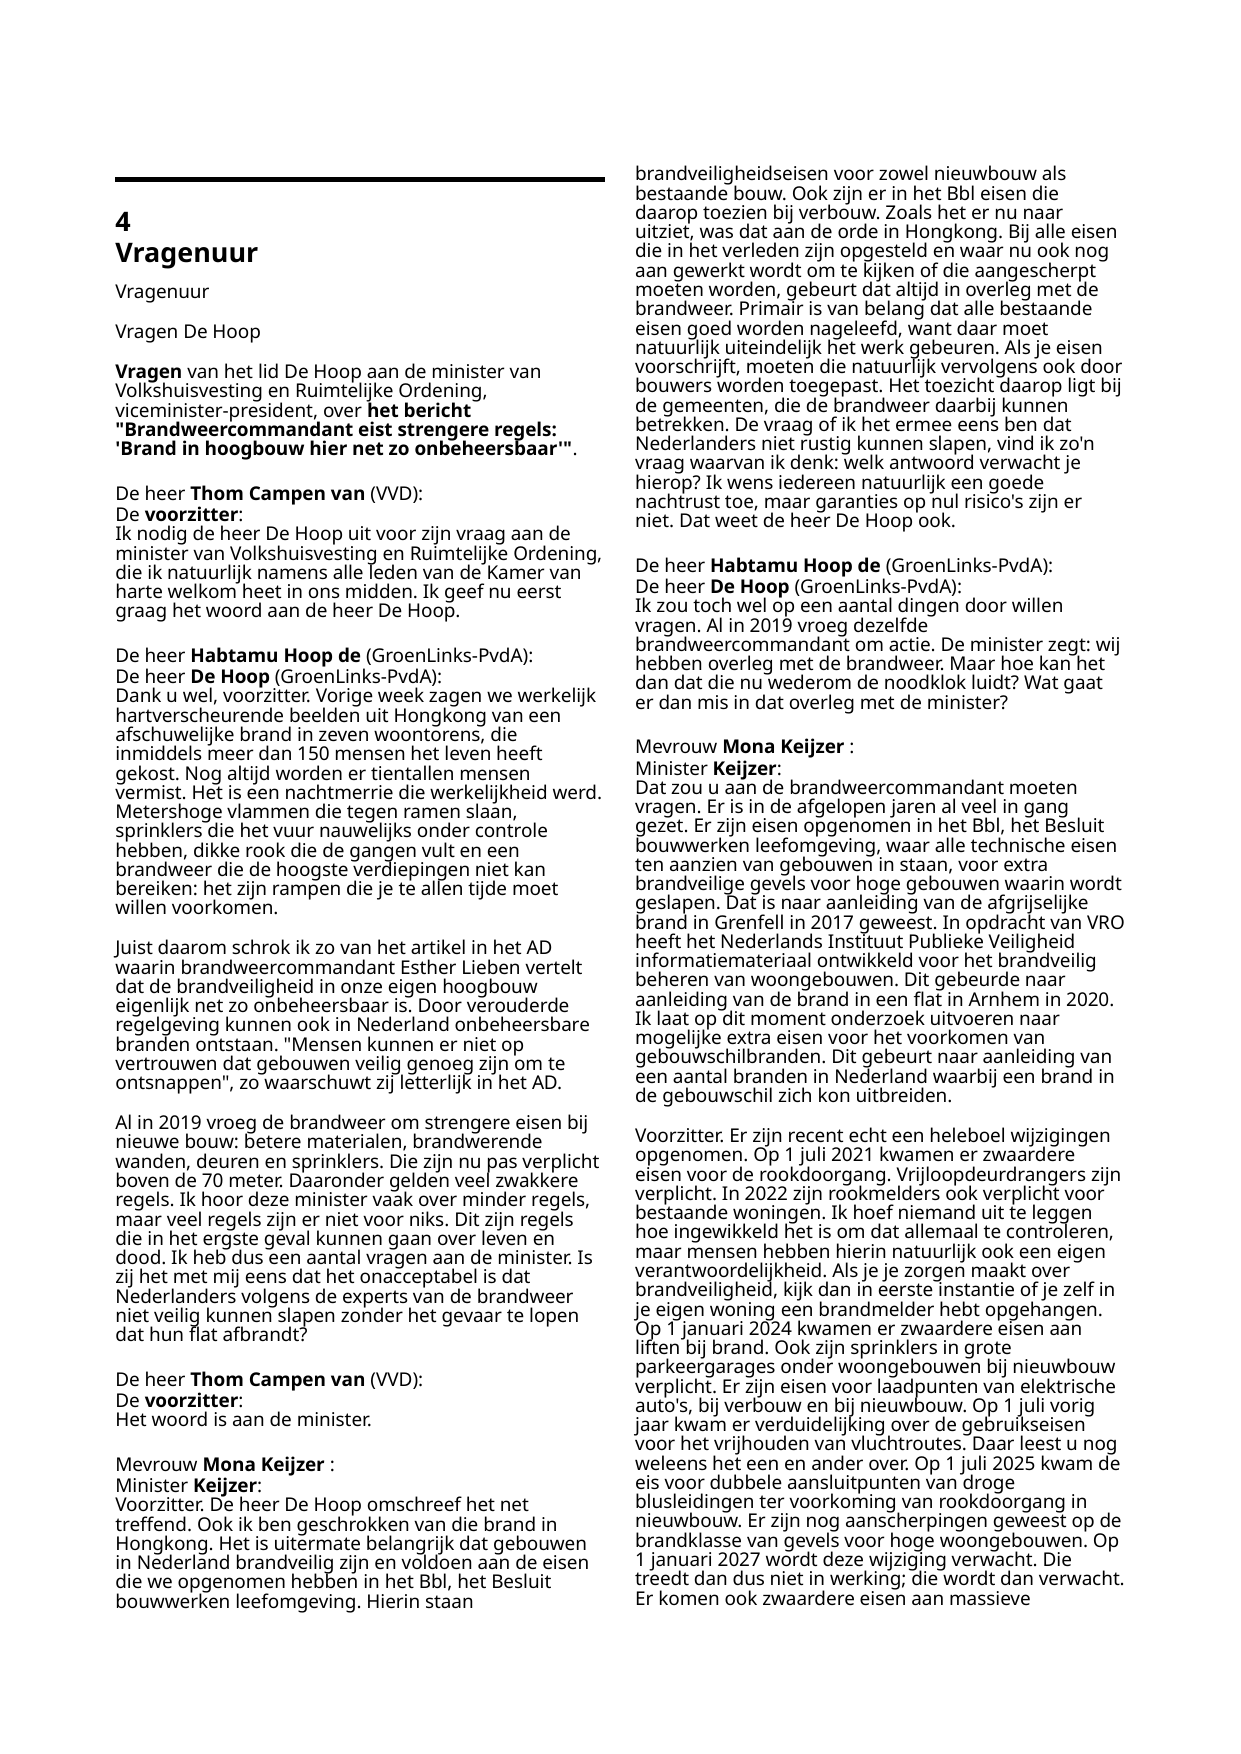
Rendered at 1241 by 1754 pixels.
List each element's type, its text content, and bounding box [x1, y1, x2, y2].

text Minister Keijzer: [115, 1477, 605, 1496]
text De heer Habtamu Hoop de (GroenLinks-PvdA): [635, 552, 1125, 578]
text Mevrouw Mona Keijzer : [635, 734, 1125, 759]
text Vragenuur [115, 239, 605, 283]
text Het woord is aan de minister. [115, 1411, 605, 1431]
text Vragen De Hoop [115, 323, 605, 342]
text De heer Thom Campen van (VVD): [115, 480, 605, 506]
text Dank u wel, voorzitter. Vorige week zagen we werkelijk hartverscheurende beelden uit Hongkong van een afschuwelijke brand in zeven woontorens, die inmiddels meer dan 150 mensen het leven heeft gekost. Nog altijd worden er tientallen mensen vermist. Het is een nachtmerrie die werkelijkheid werd. Metershoge vlammen die tegen ramen slaan, sprinklers die het vuur nauwelijks onder controle hebben, dikke rook die de gangen vult en een brandweer die de hoogste verdiepingen niet kan bereiken: het zijn rampen die je te allen tijde moet willen voorkomen. [115, 687, 605, 919]
text De heer De Hoop (GroenLinks-PvdA): [115, 668, 605, 687]
text Vragenuur [115, 283, 605, 302]
text 4 [115, 203, 605, 239]
text De voorzitter: [115, 506, 605, 525]
text Al in 2019 vroeg de brandweer om strengere eisen bij nieuwe bouw: betere materialen, brandwerende wanden, deuren en sprinklers. Die zijn nu pas verplicht boven de 70 meter. Daaronder gelden veel zwakkere regels. Ik hoor deze minister vaak over minder regels, maar veel regels zijn er niet voor niks. Dit zijn regels die in het ergste geval kunnen gaan over leven en dood. Ik heb dus een aantal vragen aan de minister. Is zij het met mij eens dat het onacceptabel is dat Nederlanders volgens de experts van de brandweer niet veilig kunnen slapen zonder het gevaar te lopen dat hun flat afbrandt? [115, 1114, 605, 1346]
text De heer Thom Campen van (VVD): [115, 1366, 605, 1392]
text Voorzitter. De heer De Hoop omschreef het net treffend. Ook ik ben geschrokken van die brand in Hongkong. Het is uitermate belangrijk dat gebouwen in Nederland brandveilig zijn en voldoen aan de eisen die we opgenomen hebben in het Bbl, het Besluit bouwwerken leefomgeving. Hierin staan [115, 1496, 605, 1612]
text Dat zou u aan de brandweercommandant moeten vragen. Er is in de afgelopen jaren al veel in gang gezet. Er zijn eisen opgenomen in het Bbl, het Besluit bouwwerken leefomgeving, waar alle technische eisen ten aanzien van gebouwen in staan, voor extra brandveilige gevels voor hoge gebouwen waarin wordt geslapen. Dat is naar aanleiding van de afgrijselijke brand in Grenfell in 2017 geweest. In opdracht van VRO heeft het Nederlands Instituut Publieke Veiligheid informatiemateriaal ontwikkeld voor het brandveilig beheren van woongebouwen. Dit gebeurde naar aanleiding van de brand in een flat in Arnhem in 2020. Ik laat op dit moment onderzoek uitvoeren naar mogelijke extra eisen voor het voorkomen van gebouwschilbranden. Dit gebeurt naar aanleiding van een aantal branden in Nederland waarbij een brand in de gebouwschil zich kon uitbreiden. [635, 779, 1125, 1106]
text Ik zou toch wel op een aantal dingen door willen vragen. Al in 2019 vroeg dezelfde brandweercommandant om actie. De minister zegt: wij hebben overleg met de brandweer. Maar hoe kan het dan dat die nu wederom de noodklok luidt? Wat gaat er dan mis in dat overleg met de minister? [635, 597, 1125, 713]
text De heer De Hoop (GroenLinks-PvdA): [635, 578, 1125, 597]
text Mevrouw Mona Keijzer : [115, 1451, 605, 1477]
text De heer Habtamu Hoop de (GroenLinks-PvdA): [115, 642, 605, 668]
text Vragen van het lid De Hoop aan de minister van Volkshuisvesting en Ruimtelijke Ordening, viceminister-president, over het bericht "Brandweercommandant eist strengere regels: 'Brand in hoogbouw hier net zo onbeheersbaar'". [115, 363, 605, 459]
text De voorzitter: [115, 1392, 605, 1411]
text Minister Keijzer: [635, 759, 1125, 779]
text Juist daarom schrok ik zo van het artikel in het AD waarin brandweercommandant Esther Lieben vertelt dat de brandveiligheid in onze eigen hoogbouw eigenlijk net zo onbeheersbaar is. Door verouderde regelgeving kunnen ook in Nederland onbeheersbare branden ontstaan. "Mensen kunnen er niet op vertrouwen dat gebouwen veilig genoeg zijn om te ontsnappen", zo waarschuwt zij letterlijk in het AD. [115, 939, 605, 1093]
text brandveiligheidseisen voor zowel nieuwbouw als bestaande bouw. Ook zijn er in het Bbl eisen die daarop toezien bij verbouw. Zoals het er nu naar uitziet, was dat aan de orde in Hongkong. Bij alle eisen die in het verleden zijn opgesteld en waar nu ook nog aan gewerkt wordt om te kijken of die aangescherpt moeten worden, gebeurt dat altijd in overleg met de brandweer. Primair is van belang dat alle bestaande eisen goed worden nageleefd, want daar moet natuurlijk uiteindelijk het werk gebeuren. Als je eisen voorschrijft, moeten die natuurlijk vervolgens ook door bouwers worden toegepast. Het toezicht daarop ligt bij de gemeenten, die de brandweer daarbij kunnen betrekken. De vraag of ik het ermee eens ben dat Nederlanders niet rustig kunnen slapen, vind ik zo'n vraag waarvan ik denk: welk antwoord verwacht je hierop? Ik wens iedereen natuurlijk een goede nachtrust toe, maar garanties op nul risico's zijn er niet. Dat weet de heer De Hoop ook. [635, 165, 1125, 531]
text Ik nodig de heer De Hoop uit voor zijn vraag aan de minister van Volkshuisvesting en Ruimtelijke Ordening, die ik natuurlijk namens alle leden van de Kamer van harte welkom heet in ons midden. Ik geef nu eerst graag het woord aan de heer De Hoop. [115, 525, 605, 622]
text Voorzitter. Er zijn recent echt een heleboel wijzigingen opgenomen. Op 1 juli 2021 kwamen er zwaardere eisen voor de rookdoorgang. Vrijloopdeurdrangers zijn verplicht. In 2022 zijn rookmelders ook verplicht voor bestaande woningen. Ik hoef niemand uit te leggen hoe ingewikkeld het is om dat allemaal te controleren, maar mensen hebben hierin natuurlijk ook een eigen verantwoordelijkheid. Als je je zorgen maakt over brandveiligheid, kijk dan in eerste instantie of je zelf in je eigen woning een brandmelder hebt opgehangen. Op 1 januari 2024 kwamen er zwaardere eisen aan liften bij brand. Ook zijn sprinklers in grote parkeergarages onder woongebouwen bij nieuwbouw verplicht. Er zijn eisen voor laadpunten van elektrische auto's, bij verbouw en bij nieuwbouw. Op 1 juli vorig jaar kwam er verduidelijking over de gebruikseisen voor het vrijhouden van vluchtroutes. Daar leest u nog weleens het een en ander over. Op 1 juli 2025 kwam de eis voor dubbele aansluitpunten van droge blusleidingen ter voorkoming van rookdoorgang in nieuwbouw. Er zijn nog aanscherpingen geweest op de brandklasse van gevels voor hoge woongebouwen. Op 1 januari 2027 wordt deze wijziging verwacht. Die treedt dan dus niet in werking; die wordt dan verwacht. Er komen ook zwaardere eisen aan massieve [635, 1127, 1125, 1609]
